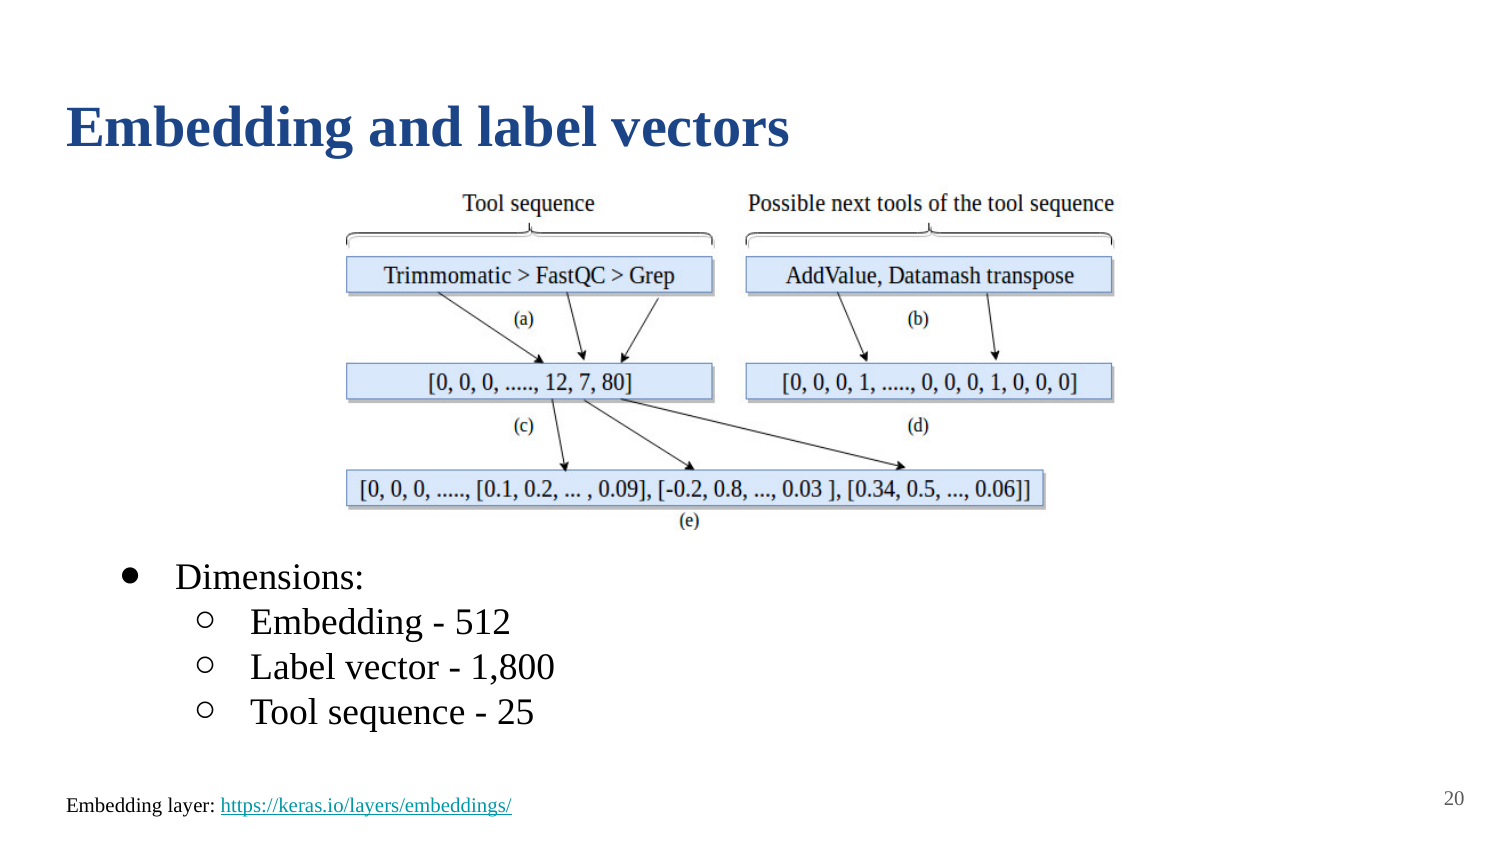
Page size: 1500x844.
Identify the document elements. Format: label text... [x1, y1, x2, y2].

picture [345, 515, 1135, 530]
title Embedding and label vectors [51, 72, 1449, 167]
text_box Dimensions: Embedding - 512 Label vector - 1,800 Tool sequence - 25 [85, 221, 1395, 515]
text_box Embedding layer: https://keras.io/layers/embeddings/ [51, 777, 966, 830]
slide_number [1389, 764, 1480, 830]
picture [345, 185, 1135, 221]
